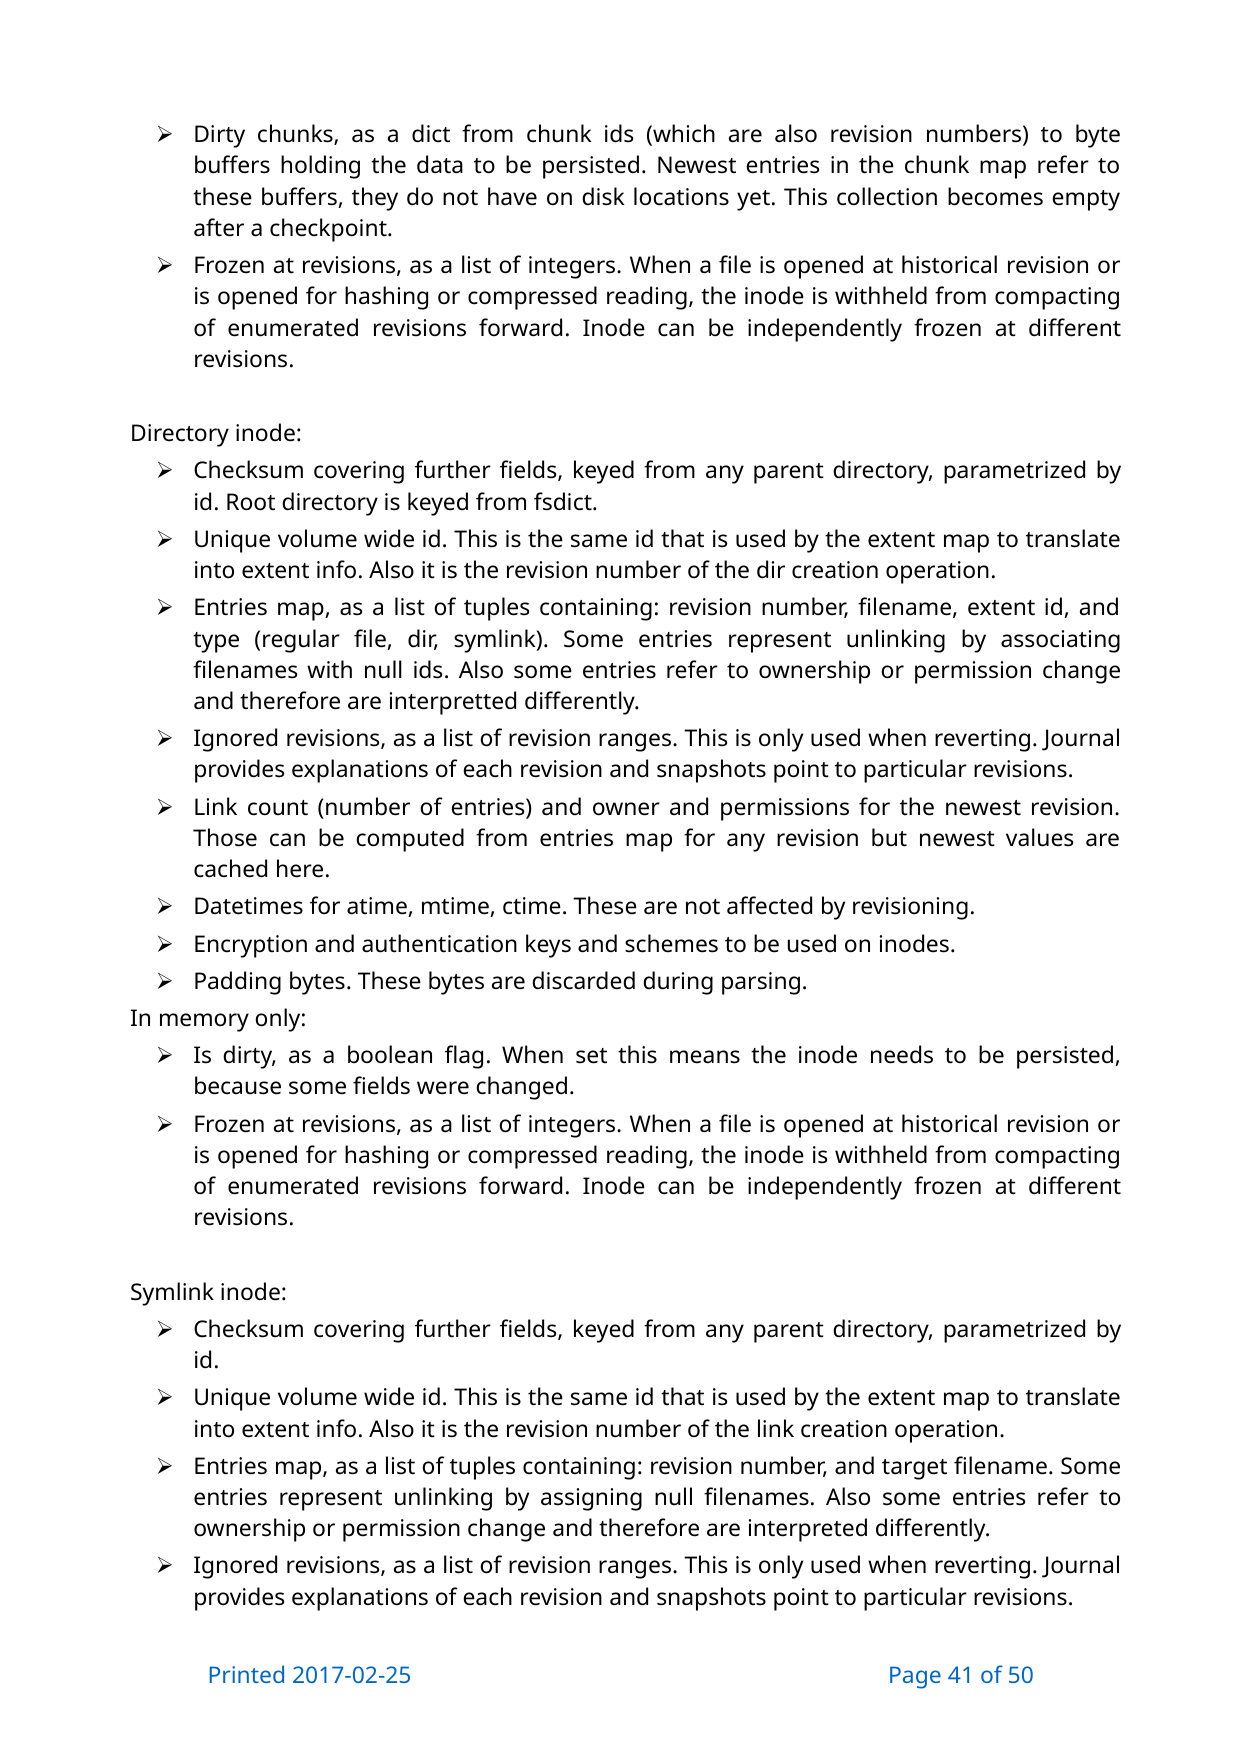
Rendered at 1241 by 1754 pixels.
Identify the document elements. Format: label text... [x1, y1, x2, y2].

list Unique volume wide id. This is the same id that is used by the extent map to translate into extent info. Also it is the revision number of the link creation operation. [156, 1381, 1122, 1444]
list Frozen at revisions, as a list of integers. When a file is opened at historical revision or is opened for hashing or compressed reading, the inode is withheld from compacting of enumerated revisions forward. Inode can be independently frozen at different revisions. [156, 1107, 1122, 1232]
text In memory only: [118, 1002, 1122, 1033]
list Unique volume wide id. This is the same id that is used by the extent map to translate into extent info. Also it is the revision number of the dir creation operation. [156, 523, 1122, 585]
list Frozen at revisions, as a list of integers. When a file is opened at historical revision or is opened for hashing or compressed reading, the inode is withheld from compacting of enumerated revisions forward. Inode can be independently frozen at different revisions. [156, 249, 1122, 374]
list Dirty chunks, as a dict from chunk ids (which are also revision numbers) to byte buffers holding the data to be persisted. Newest entries in the chunk map refer to these buffers, they do not have on disk locations yet. This collection becomes empty after a checkpoint. [156, 118, 1122, 243]
list Ignored revisions, as a list of revision ranges. This is only used when reverting. Journal provides explanations of each revision and snapshots point to particular revisions. [156, 1549, 1122, 1612]
list Encryption and authentication keys and schemes to be used on inodes. [156, 927, 1122, 959]
text Directory inode: [118, 417, 1122, 448]
list Datetimes for atime, mtime, ctime. These are not affected by revisioning. [156, 890, 1122, 922]
text Symlink inode: [118, 1276, 1122, 1307]
list Checksum covering further fields, keyed from any parent directory, parametrized by id. [156, 1313, 1122, 1375]
list Padding bytes. These bytes are discarded during parsing. [156, 965, 1122, 996]
list Entries map, as a list of tuples containing: revision number, and target filename. Some entries represent unlinking by assigning null filenames. Also some entries refer to ownership or permission change and therefore are interpreted differently. [156, 1450, 1122, 1543]
list Entries map, as a list of tuples containing: revision number, filename, extent id, and type (regular file, dir, symlink). Some entries represent unlinking by associating filenames with null ids. Also some entries refer to ownership or permission change and therefore are interpretted differently. [156, 591, 1122, 716]
list Ignored revisions, as a list of revision ranges. This is only used when reverting. Journal provides explanations of each revision and snapshots point to particular revisions. [156, 722, 1122, 785]
list Checksum covering further fields, keyed from any parent directory, parametrized by id. Root directory is keyed from fsdict. [156, 454, 1122, 517]
list Link count (number of entries) and owner and permissions for the newest revision. Those can be computed from entries map for any revision but newest values are cached here. [156, 791, 1122, 884]
list Is dirty, as a boolean flag. When set this means the inode needs to be persisted, because some fields were changed. [156, 1039, 1122, 1102]
